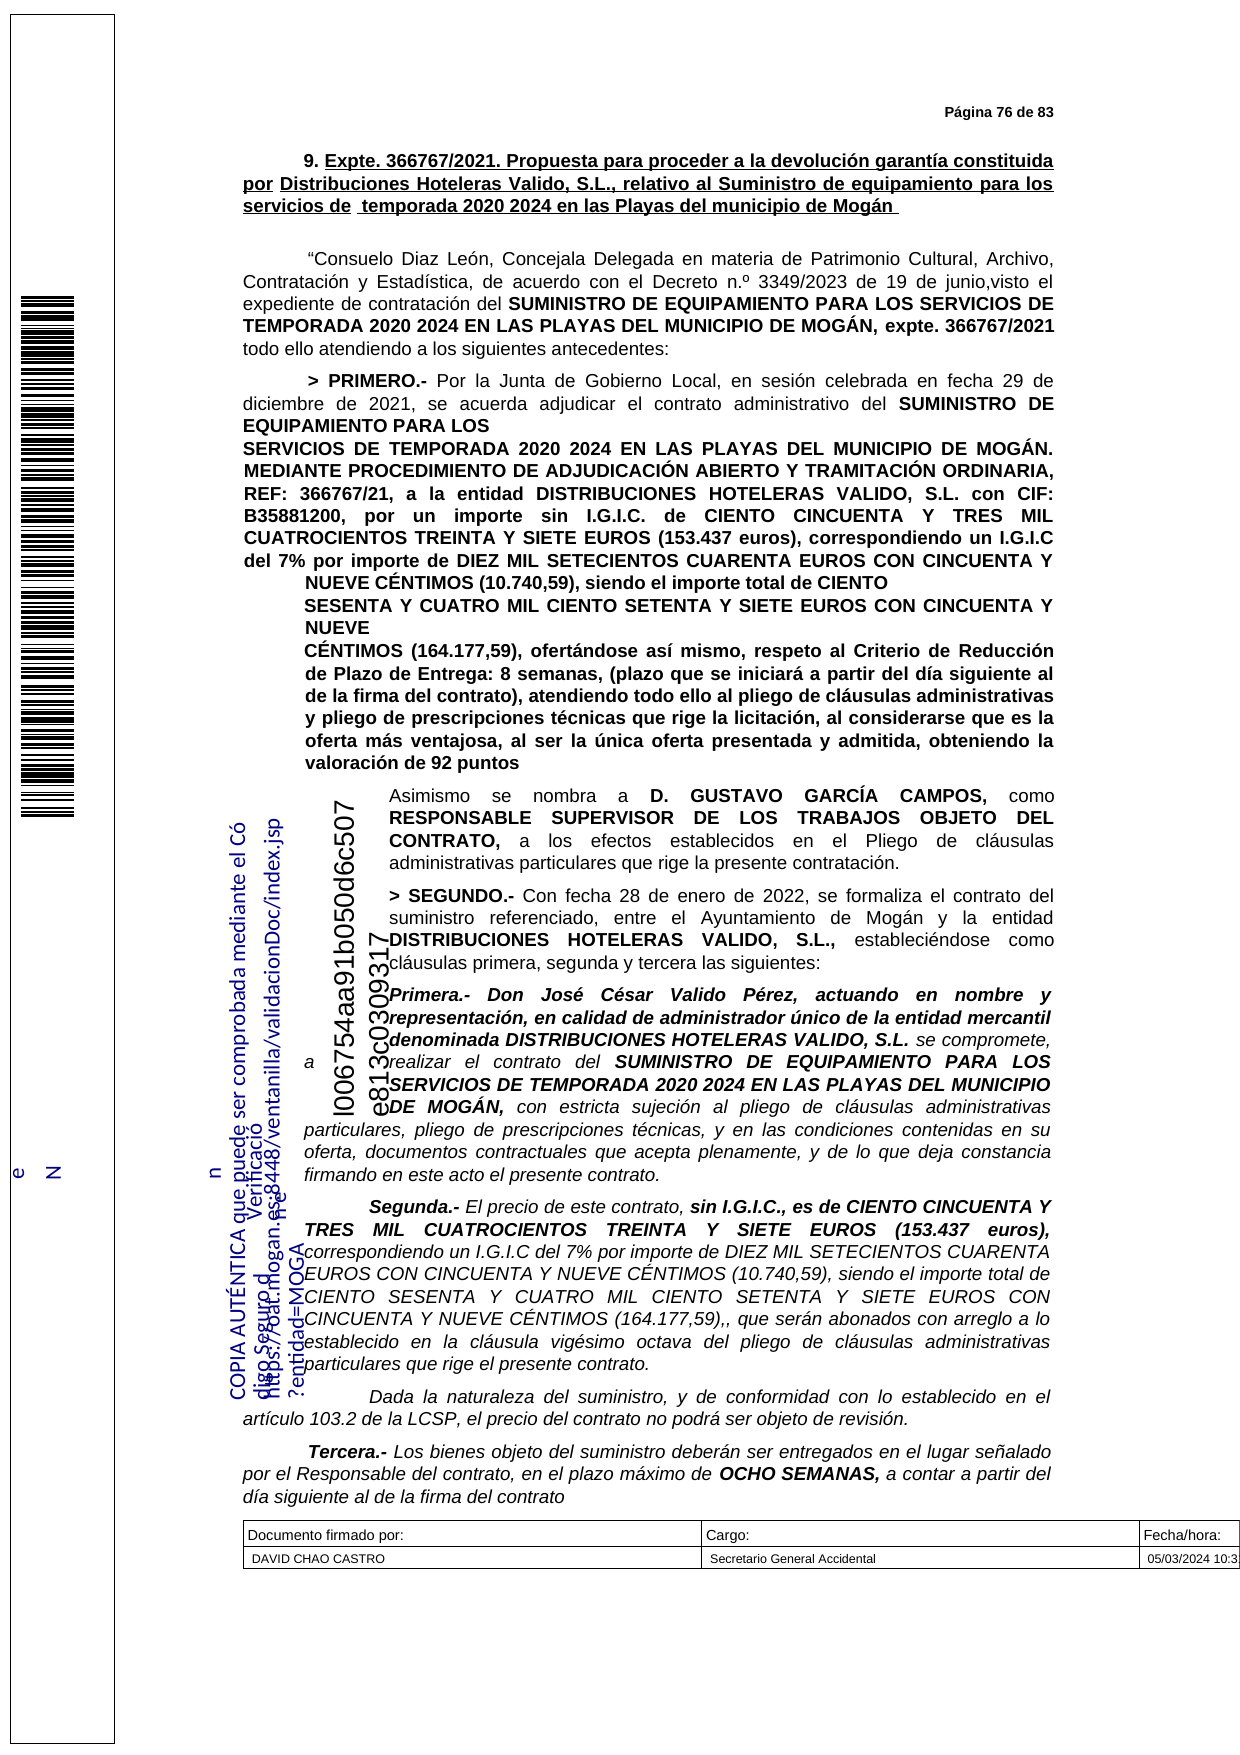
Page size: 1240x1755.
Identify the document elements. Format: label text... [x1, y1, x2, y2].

text “Consuelo Diaz León, Concejala Delegada en materia de Patrimonio Cultural, Archivo, Contratación y Estadística, de acuerdo con el Decreto n.º 3349/2023 de 19 de junio,visto el expediente de contratación del SUMINISTRO DE EQUIPAMIENTO PARA LOS SERVICIOS DE TEMPORADA 2020 2024 EN LAS PLAYAS DEL MUNICIPIO DE MOGÁN, expte. 366767/2021 todo ello atendiendo a los siguientes antecedentes: [243, 248, 1054, 359]
text Segunda.- El precio de este contrato, sin I.G.I.C., es de CIENTO CINCUENTA Y TRES MIL CUATROCIENTOS TREINTA Y SIETE EUROS (153.437 euros), correspondiendo un I.G.I.C del 7% por importe de DIEZ MIL SETECIENTOS CUARENTA EUROS CON CINCUENTA Y NUEVE CÉNTIMOS (10.740,59), siendo el importe total de CIENTO SESENTA Y CUATRO MIL CIENTO SETENTA Y SIETE EUROS CON CINCUENTA Y NUEVE CÉNTIMOS (164.177,59),, que serán abonados con arreglo a lo establecido en la cláusula vigésimo octava del pliego de cláusulas administrativas particulares que rige el presente contrato. [243, 1196, 1053, 1374]
text > SEGUNDO.- Con fecha 28 de enero de 2022, se formaliza el contrato del suministro referenciado, entre el Ayuntamiento de Mogán y la entidad DISTRIBUCIONES HOTELERAS VALIDO, S.L., estableciéndose como cláusulas primera, segunda y tercera las siguientes: [243, 884, 1054, 973]
text CÉNTIMOS (164.177,59), ofertándose así mismo, respeto al Criterio de Reducción de Plazo de Entrega: 8 semanas, (plazo que se iniciará a partir del día siguiente al de la firma del contrato), atendiendo todo ello al pliego de cláusulas administrativas y pliego de prescripciones técnicas que rige la licitación, al considerarse que es la oferta más ventajosa, al ser la única oferta presentada y admitida, obteniendo la valoración de 92 puntos [243, 640, 1054, 773]
text Primera.- Don José César Valido Pérez, actuando en nombre y representación, en calidad de administrador único de la entidad mercantil denominada DISTRIBUCIONES HOTELERAS VALIDO, S.L. se compromete, a realizar el contrato del SUMINISTRO DE EQUIPAMIENTO PARA LOS SERVICIOS DE TEMPORADA 2020 2024 EN LAS PLAYAS DEL MUNICIPIO DE MOGÁN, con estricta sujeción al pliego de cláusulas administrativas particulares, pliego de prescripciones técnicas, y en las condiciones contenidas en su oferta, documentos contractuales que acepta plenamente, y de lo que deja constancia firmando en este acto el presente contrato. [243, 984, 1053, 1185]
text Tercera.- Los bienes objeto del suministro deberán ser entregados en el lugar señalado por el Responsable del contrato, en el plazo máximo de OCHO SEMANAS, a contar a partir del día siguiente al de la firma del contrato [243, 1441, 1053, 1507]
text SERVICIOS DE TEMPORADA 2020 2024 EN LAS PLAYAS DEL MUNICIPIO DE MOGÁN. MEDIANTE PROCEDIMIENTO DE ADJUDICACIÓN ABIERTO Y TRAMITACIÓN ORDINARIA, REF: 366767/21, a la entidad DISTRIBUCIONES HOTELERAS VALIDO, S.L. con CIF: B35881200, por un importe sin I.G.I.C. de CIENTO CINCUENTA Y TRES MIL CUATROCIENTOS TREINTA Y SIETE EUROS (153.437 euros), correspondiendo un I.G.I.C del 7% por importe de DIEZ MIL SETECIENTOS CUARENTA EUROS CON CINCUENTA Y NUEVE CÉNTIMOS (10.740,59), siendo el importe total de CIENTO [243, 437, 1054, 593]
text 9. Expte. 366767/2021. Propuesta para proceder a la devolución garantía constituida por Distribuciones Hoteleras Valido, S.L., relativo al Suministro de equipamiento para los servicios de temporada 2020 2024 en las Playas del municipio de Mogán [243, 150, 1054, 216]
text SESENTA Y CUATRO MIL CIENTO SETENTA Y SIETE EUROS CON CINCUENTA Y NUEVE [243, 595, 1054, 639]
text > PRIMERO.- Por la Junta de Gobierno Local, en sesión celebrada en fecha 29 de diciembre de 2021, se acuerda adjudicar el contrato administrativo del SUMINISTRO DE EQUIPAMIENTO PARA LOS [243, 370, 1054, 437]
text Asimismo se nombra a D. GUSTAVO GARCÍA CAMPOS, como RESPONSABLE SUPERVISOR DE LOS TRABAJOS OBJETO DEL CONTRATO, a los efectos establecidos en el Pliego de cláusulas administrativas particulares que rige la presente contratación. [243, 784, 1054, 873]
text Dada la naturaleza del suministro, y de conformidad con lo establecido en el artículo 103.2 de la LCSP, el precio del contrato no podrá ser objeto de revisión. [243, 1386, 1053, 1429]
